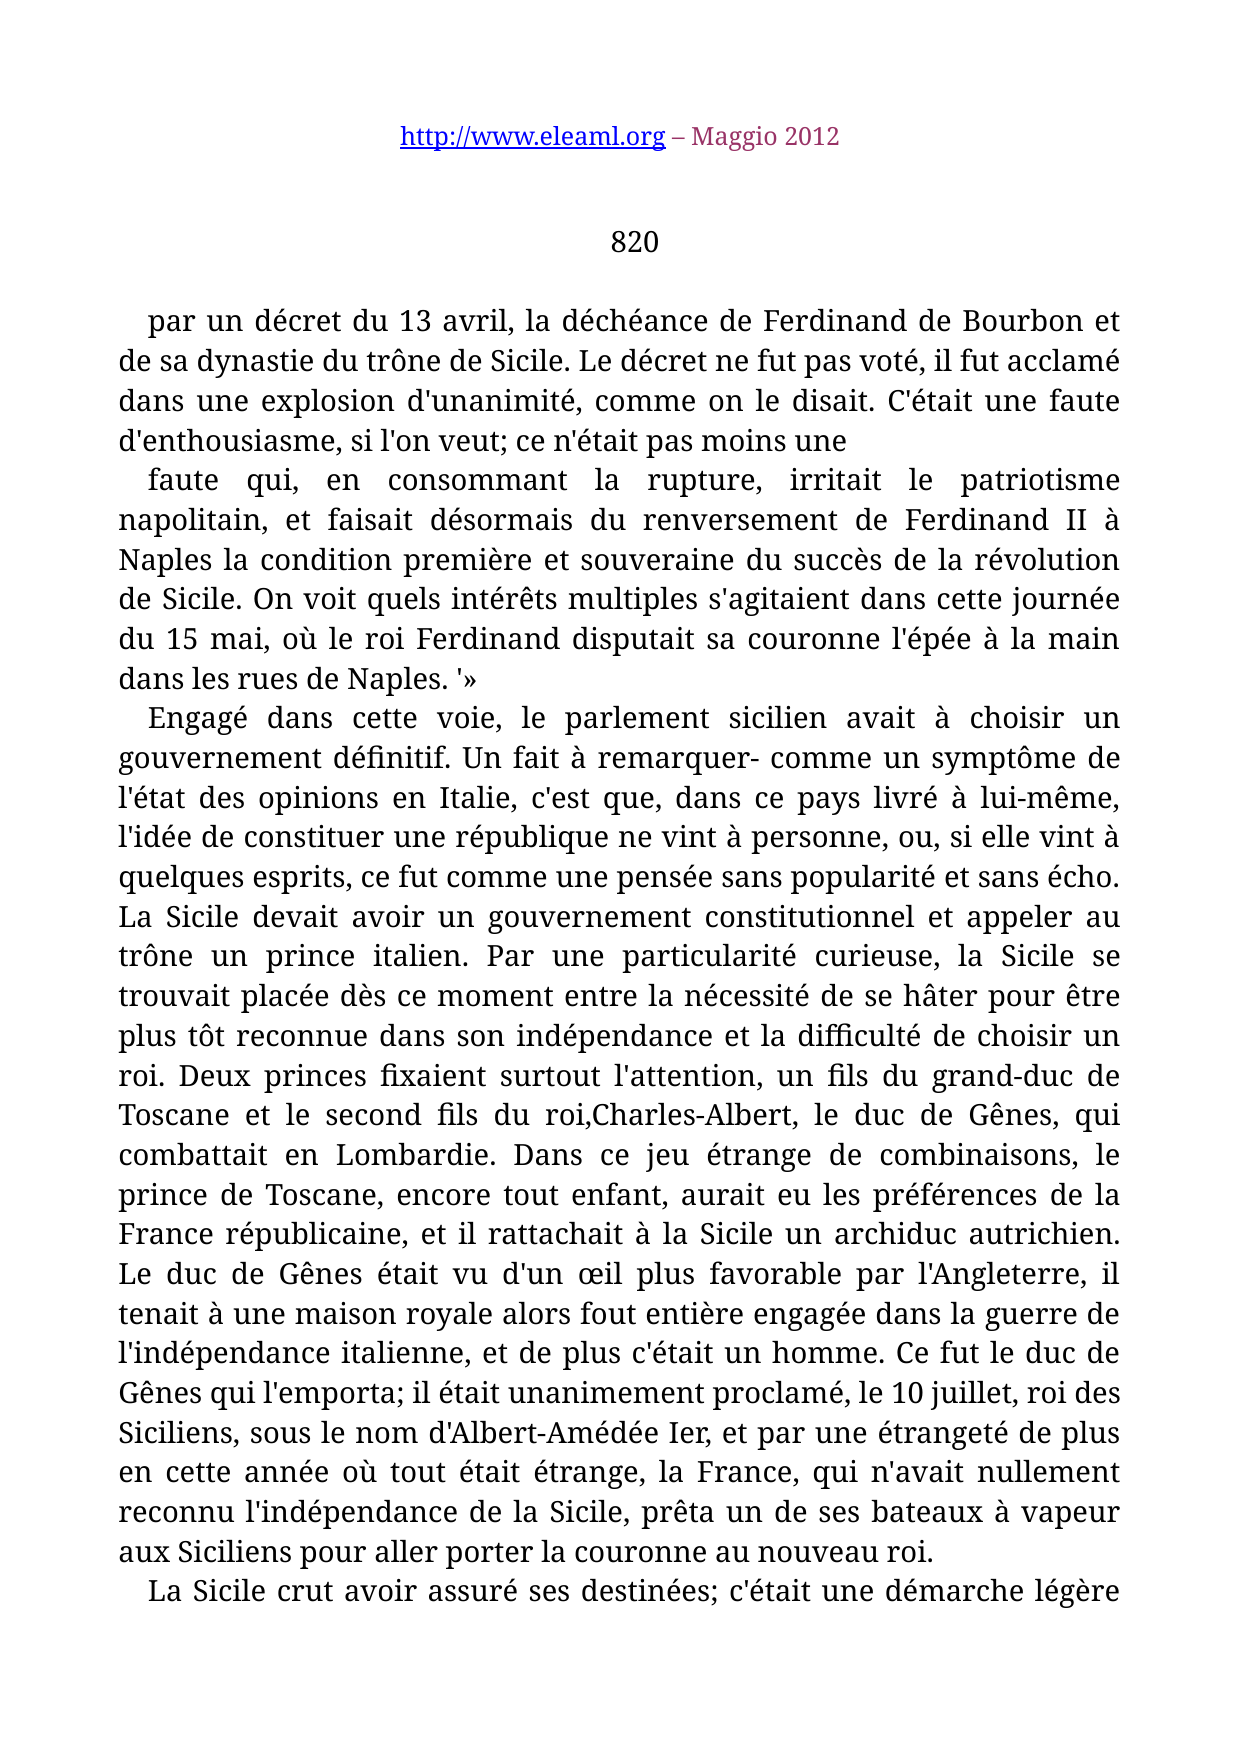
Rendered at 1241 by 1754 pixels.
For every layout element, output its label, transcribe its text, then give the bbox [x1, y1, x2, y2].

text La Sicile crut avoir assuré ses destinées; c'était une démarche légère [118, 1571, 1122, 1610]
text 820 [118, 221, 1122, 261]
text faute qui, en consommant la rupture, irritait le patriotisme napolitain, et faisait désormais du renversement de Ferdinand II à Naples la condition première et souveraine du succès de la révolution de Sicile. On voit quels intérêts multiples s'agitaient dans cette journée du 15 mai, où le roi Ferdinand disputait sa couronne l'épée à la main dans les rues de Naples. '» [118, 459, 1122, 698]
text par un décret du 13 avril, la déchéance de Ferdinand de Bourbon et de sa dynastie du trône de Sicile. Le décret ne fut pas voté, il fut acclamé dans une explosion d'unanimité, comme on le disait. C'était une faute d'enthousiasme, si l'on veut; ce n'était pas moins une [118, 301, 1122, 459]
text Engagé dans cette voie, le parlement sicilien avait à choisir un gouvernement définitif. Un fait à remarquer- comme un symptôme de l'état des opinions en Italie, c'est que, dans ce pays livré à lui-même, l'idée de constituer une république ne vint à personne, ou, si elle vint à quelques esprits, ce fut comme une pensée sans popularité et sans écho. La Sicile devait avoir un gouvernement constitutionnel et appeler au trône un prince italien. Par une particularité curieuse, la Sicile se trouvait placée dès ce moment entre la nécessité de se hâter pour être plus tôt reconnue dans son indépendance et la difficulté de choisir un roi. Deux princes fixaient surtout l'attention, un fils du grand-duc de Toscane et le second fils du roi,Charles-Albert, le duc de Gênes, qui combattait en Lombardie. Dans ce jeu étrange de combinaisons, le prince de Toscane, encore tout enfant, aurait eu les préférences de la France républicaine, et il rattachait à la Sicile un archiduc autrichien. Le duc de Gênes était vu d'un œil plus favorable par l'Angleterre, il tenait à une maison royale alors fout entière engagée dans la guerre de l'indépendance italienne, et de plus c'était un homme. Ce fut le duc de Gênes qui l'emporta; il était unanimement proclamé, le 10 juillet, roi des Siciliens, sous le nom d'Albert-Amédée Ier, et par une étrangeté de plus en cette année où tout était étrange, la France, qui n'avait nullement reconnu l'indépendance de la Sicile, prêta un de ses bateaux à vapeur aux Siciliens pour aller porter la couronne au nouveau roi. [118, 698, 1122, 1571]
